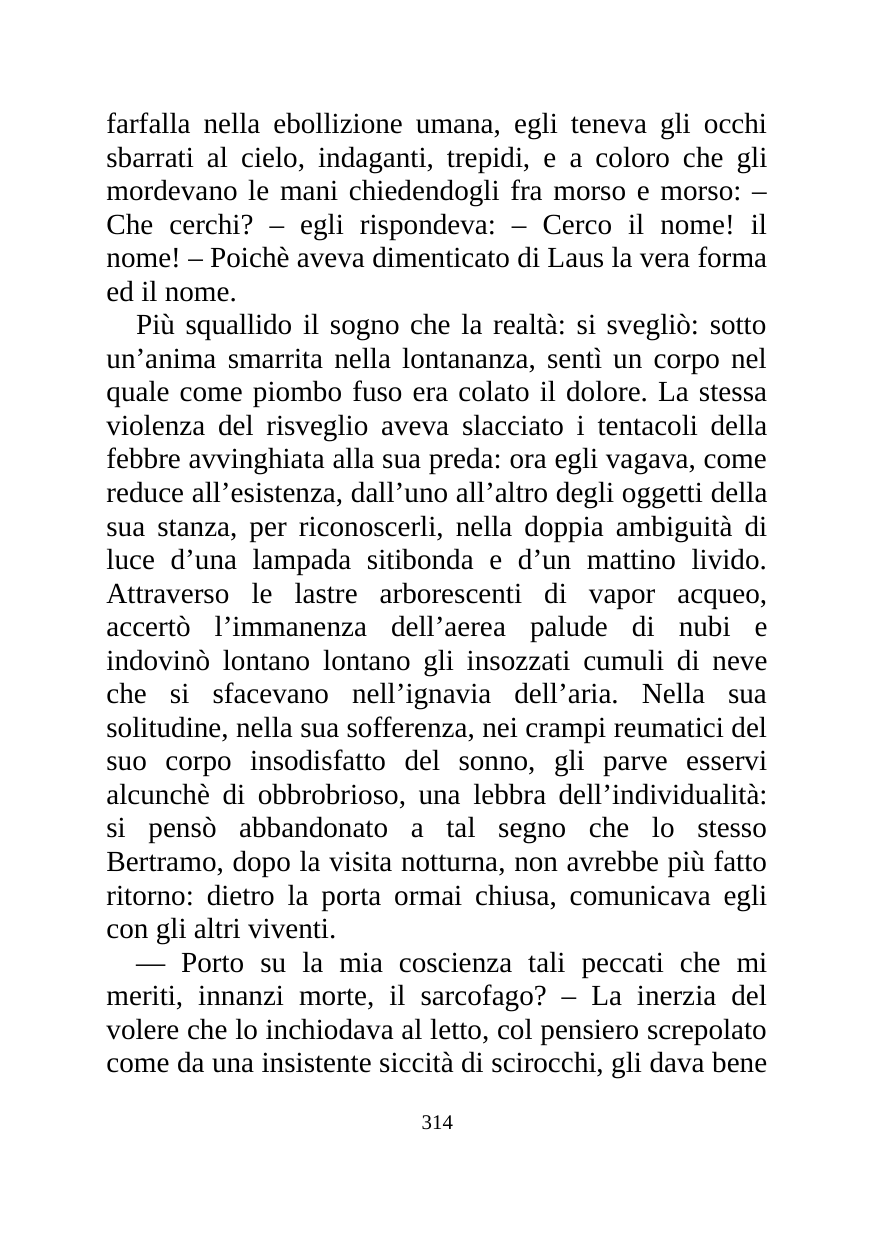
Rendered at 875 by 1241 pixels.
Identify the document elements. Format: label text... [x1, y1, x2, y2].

text Più squallido il sogno che la realtà: si svegliò: sotto un’anima smarrita nella lontananza, sentì un corpo nel quale come piombo fuso era colato il dolore. La stessa violenza del risveglio aveva slacciato i tentacoli della febbre avvinghiata alla sua preda: ora egli vagava, come reduce all’esistenza, dall’uno all’altro degli oggetti della sua stanza, per riconoscerli, nella doppia ambiguità di luce d’una lampada sitibonda e d’un mattino livido. Attraverso le lastre arborescenti di vapor acqueo, accertò l’immanenza dell’aerea palude di nubi e indovinò lontano lontano gli insozzati cumuli di neve che si sfacevano nell’ignavia dell’aria. Nella sua solitudine, nella sua sofferenza, nei crampi reumatici del suo corpo insodisfatto del sonno, gli parve esservi alcunchè di obbrobrioso, una lebbra dell’individualità: si pensò abbandonato a tal segno che lo stesso Bertramo, dopo la visita notturna, non avrebbe più fatto ritorno: dietro la porta ormai chiusa, comunicava egli con gli altri viventi. [106, 307, 768, 945]
text — Porto su la mia coscienza tali peccati che mi meriti, innanzi morte, il sarcofago? – La inerzia del volere che lo inchiodava al letto, col pensiero screpolato come da una insistente siccità di scirocchi, gli dava bene [106, 945, 768, 1079]
text farfalla nella ebollizione umana, egli teneva gli occhi sbarrati al cielo, indaganti, trepidi, e a coloro che gli mordevano le mani chiedendogli fra morso e morso: – Che cerchi? – egli rispondeva: – Cerco il nome! il nome! – Poichè aveva dimenticato di Laus la vera forma ed il nome. [106, 106, 768, 307]
